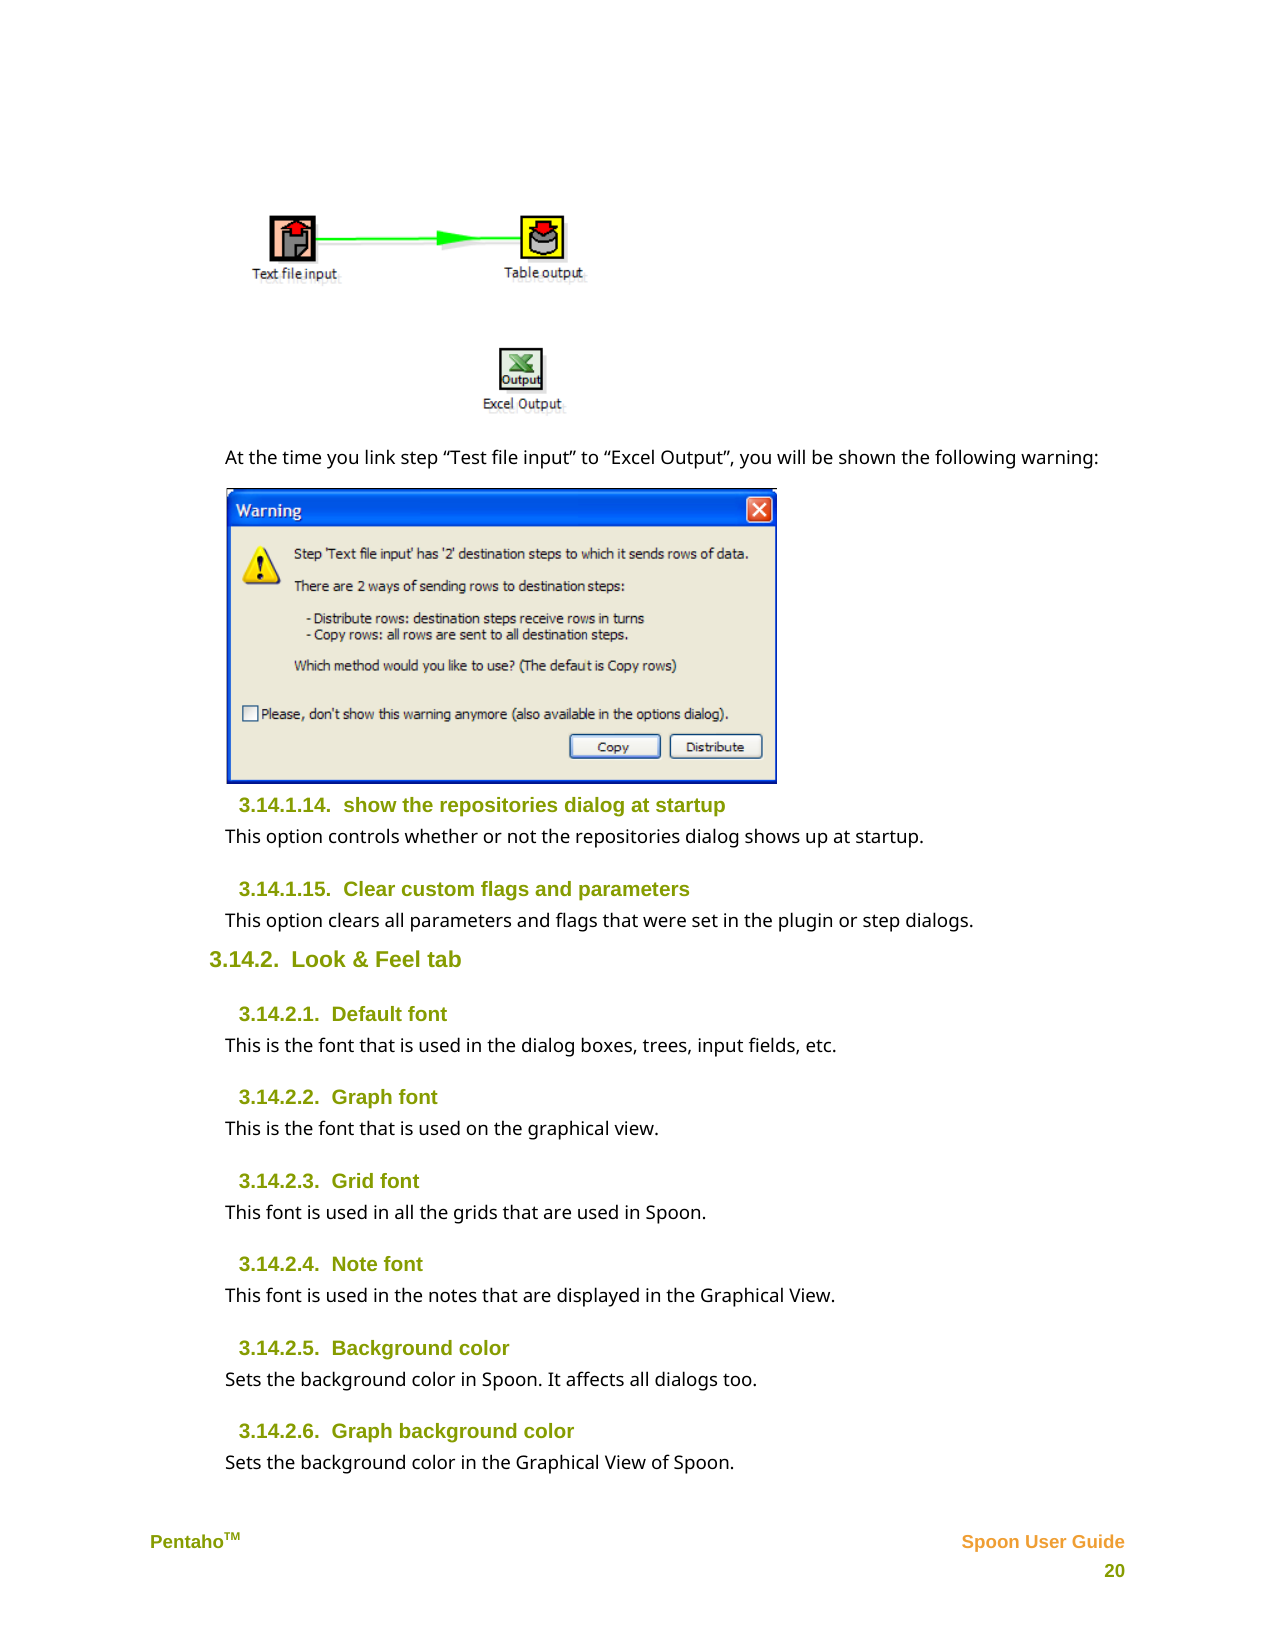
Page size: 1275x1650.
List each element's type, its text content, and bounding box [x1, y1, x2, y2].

text Sets the background color in Spoon. It affects all dialogs too. [225, 1363, 1125, 1392]
subtitle Clear custom flags and parameters [239, 868, 1125, 903]
text This option controls whether or not the repositories dialog shows up at startup. [225, 820, 1125, 849]
text At the time you link step “Test file input” to “Excel Output”, you will be shown the following warning: [225, 150, 1125, 470]
text This font is used in the notes that are displayed in the Graphical View. [225, 1279, 1125, 1308]
text This is the font that is used on the graphical view. [225, 1112, 1125, 1142]
text Sets the background color in the Graphical View of Spoon. [225, 1446, 1125, 1475]
subtitle Graph background color [239, 1411, 1125, 1446]
subtitle Background color [239, 1327, 1125, 1362]
subtitle Look & Feel tab [209, 940, 1125, 975]
subtitle Grid font [239, 1160, 1125, 1195]
subtitle Note font [239, 1244, 1125, 1279]
text This is the font that is used in the dialog boxes, trees, input fields, etc. [225, 1029, 1125, 1058]
subtitle Default font [239, 993, 1125, 1028]
subtitle show the repositories dialog at startup [225, 487, 1125, 819]
subtitle Graph font [239, 1077, 1125, 1112]
text This font is used in all the grids that are used in Spoon. [225, 1196, 1125, 1225]
text This option clears all parameters and flags that were set in the plugin or step dialogs. [225, 904, 1125, 933]
